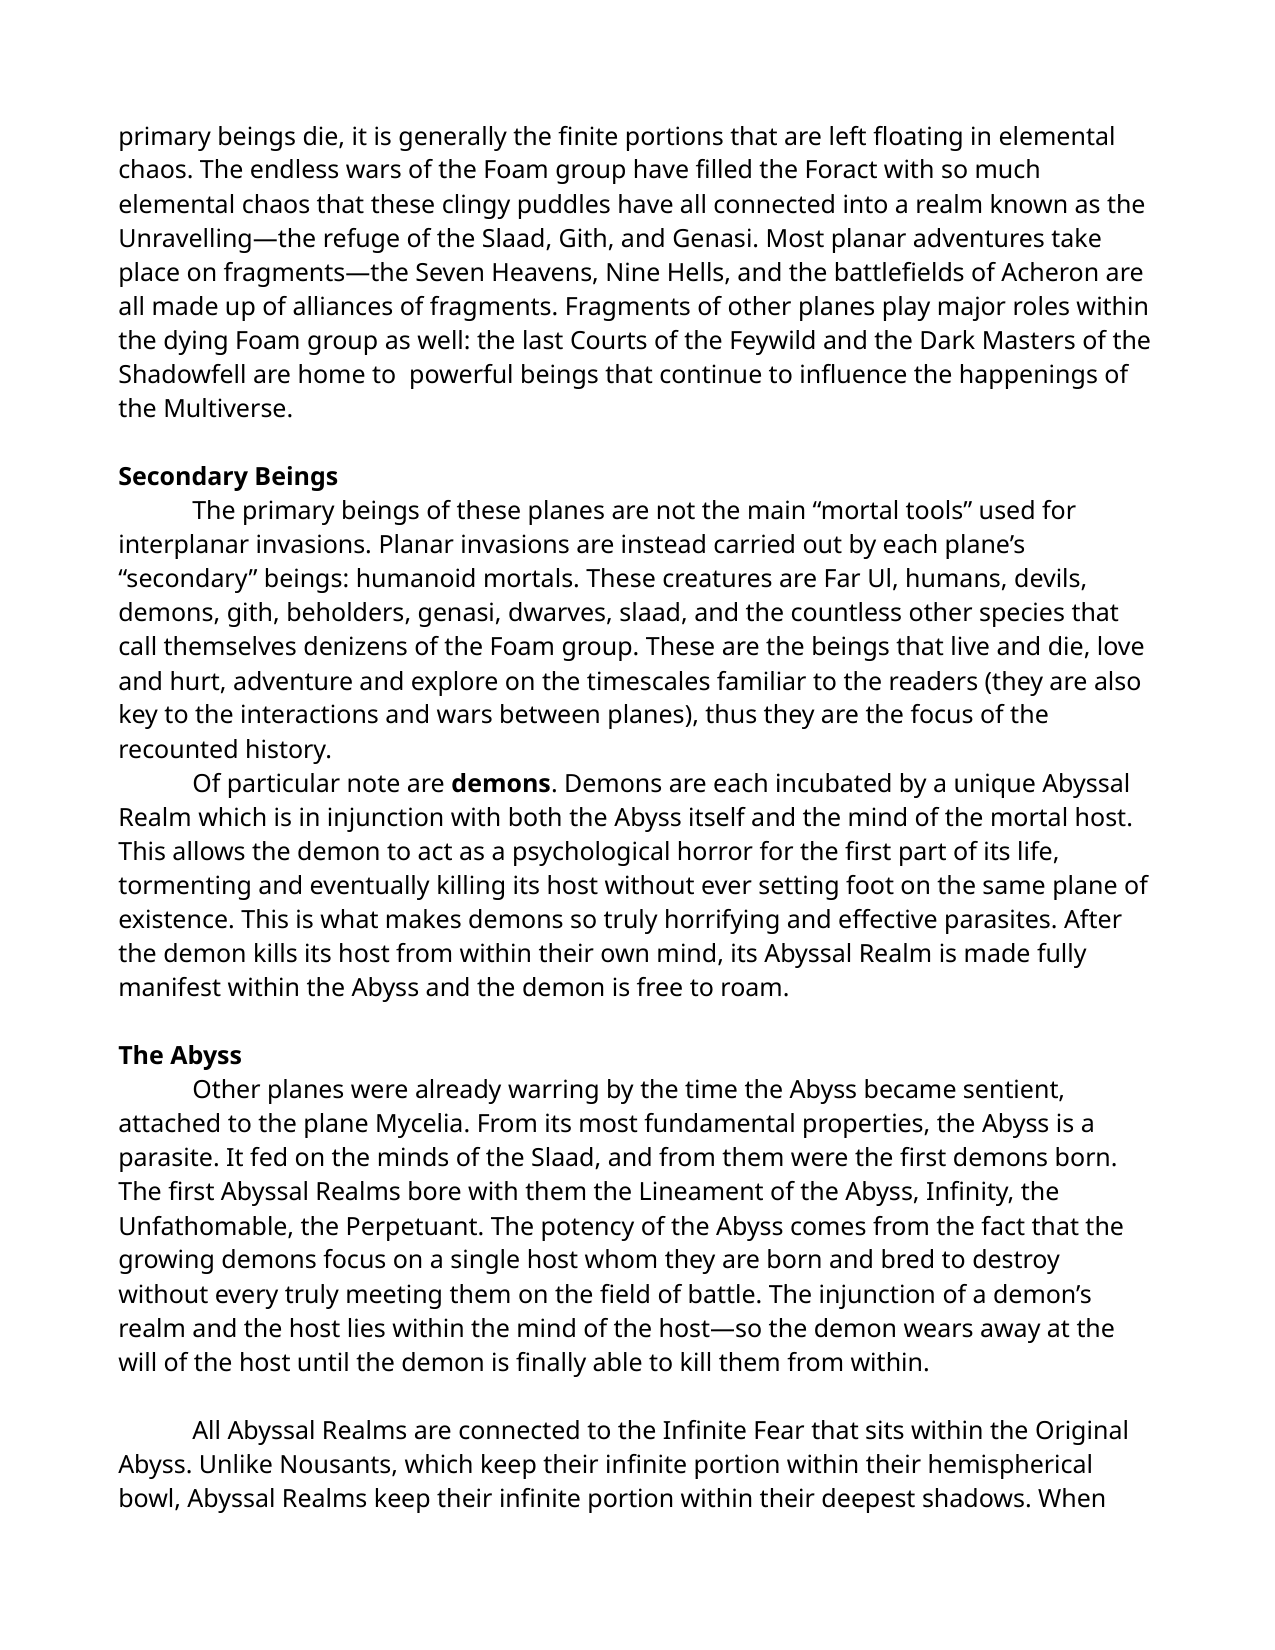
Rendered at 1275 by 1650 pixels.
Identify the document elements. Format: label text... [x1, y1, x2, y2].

text The primary beings of these planes are not the main “mortal tools” used for interplanar invasions. Planar invasions are instead carried out by each plane’s “secondary” beings: humanoid mortals. These creatures are Far Ul, humans, devils, demons, gith, beholders, genasi, dwarves, slaad, and the countless other species that call themselves denizens of the Foam group. These are the beings that live and die, love and hurt, adventure and explore on the timescales familiar to the readers (they are also key to the interactions and wars between planes), thus they are the focus of the recounted history. [118, 493, 1157, 765]
text Secondary Beings [118, 459, 1157, 493]
text The Abyss [118, 1038, 1157, 1072]
text All Abyssal Realms are connected to the Infinite Fear that sits within the Original Abyss. Unlike Nousants, which keep their infinite portion within their hemispherical bowl, Abyssal Realms keep their infinite portion within their deepest shadows. When [118, 1412, 1157, 1515]
text Other planes were already warring by the time the Abyss became sentient, attached to the plane Mycelia. From its most fundamental properties, the Abyss is a parasite. It fed on the minds of the Slaad, and from them were the first demons born. The first Abyssal Realms bore with them the Lineament of the Abyss, Infinity, the Unfathomable, the Perpetuant. The potency of the Abyss comes from the fact that the growing demons focus on a single host whom they are born and bred to destroy without every truly meeting them on the field of battle. The injunction of a demon’s realm and the host lies within the mind of the host—so the demon wears away at the will of the host until the demon is finally able to kill them from within. [118, 1072, 1157, 1378]
text Of particular note are demons. Demons are each incubated by a unique Abyssal Realm which is in injunction with both the Abyss itself and the mind of the mortal host. This allows the demon to act as a psychological horror for the first part of its life, tormenting and eventually killing its host without ever setting foot on the same plane of existence. This is what makes demons so truly horrifying and effective parasites. After the demon kills its host from within their own mind, its Abyssal Realm is made fully manifest within the Abyss and the demon is free to roam. [118, 765, 1157, 1004]
text primary beings die, it is generally the finite portions that are left floating in elemental chaos. The endless wars of the Foam group have filled the Foract with so much elemental chaos that these clingy puddles have all connected into a realm known as the Unravelling—the refuge of the Slaad, Gith, and Genasi. Most planar adventures take place on fragments—the Seven Heavens, Nine Hells, and the battlefields of Acheron are all made up of alliances of fragments. Fragments of other planes play major roles within the dying Foam group as well: the last Courts of the Feywild and the Dark Masters of the Shadowfell are home to powerful beings that continue to influence the happenings of the Multiverse. [118, 118, 1157, 425]
